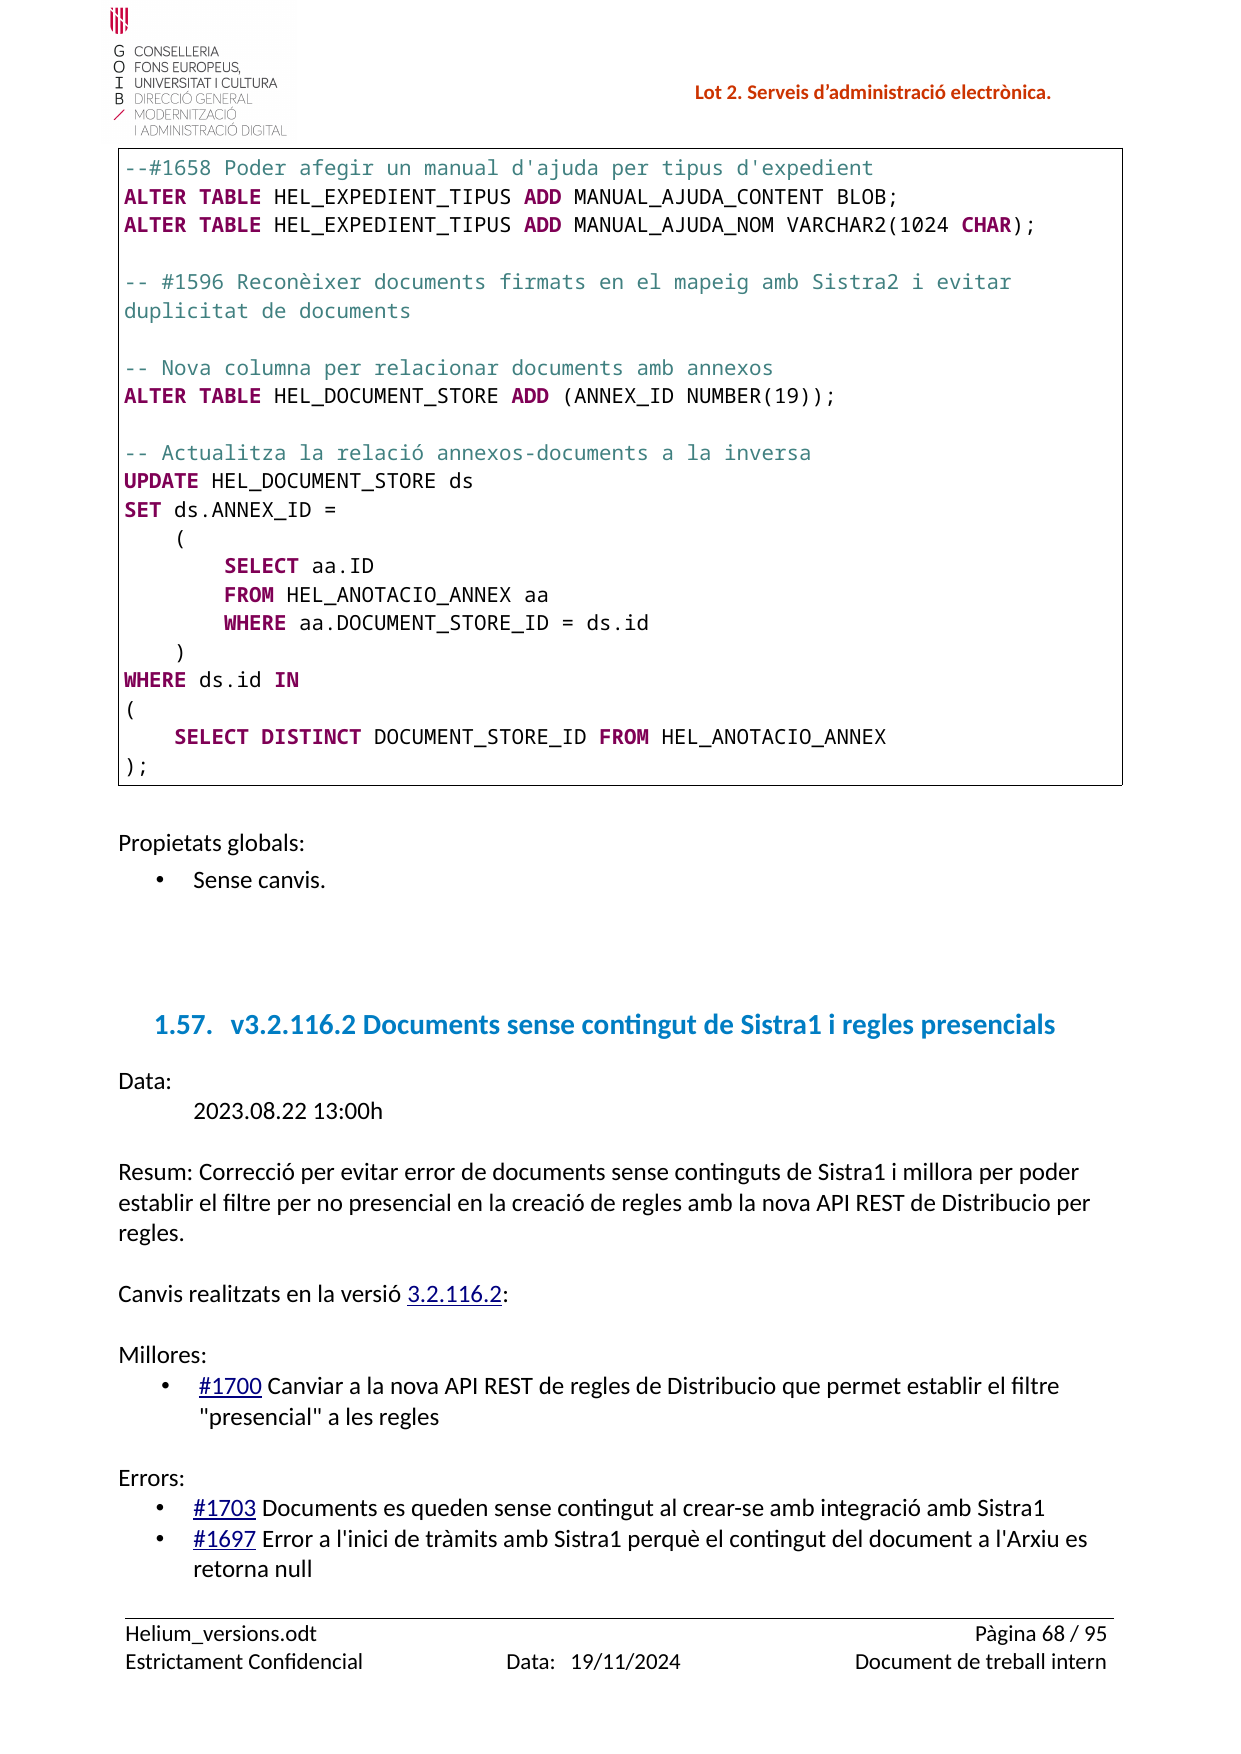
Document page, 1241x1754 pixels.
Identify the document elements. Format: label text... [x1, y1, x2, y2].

list Sense canvis. [156, 864, 1122, 894]
text Propietats globals: [118, 827, 1122, 858]
text Resum: Correcció per evitar error de documents sense continguts de Sistra1 i millora per poder establir el filtre per no presencial en la creació de regles amb la nova API REST de Distribucio per regles. [118, 1157, 1122, 1248]
picture [100, 0, 297, 144]
table_header --#1658 Poder afegir un manual d'ajuda per tipus d'expedient ALTER TABLE HEL_EXPEDIENT_TIPUS ADD MANUAL_AJUDA_CONTENT BLOB; ALTER TABLE HEL_EXPEDIENT_TIPUS ADD MANUAL_AJUDA_NOM VARCHAR2(1024 CHAR); -- #1596 Reconèixer documents firmats en el mapeig amb Sistra2 i evitar duplicitat de documents -- Nova columna per relacionar documents amb annexos ALTER TABLE HEL_DOCUMENT_STORE ADD (ANNEX_ID NUMBER(19)); -- Actualitza la relació annexos-documents a la inversa UPDATE HEL_DOCUMENT_STORE ds SET ds.ANNEX_ID = ( SELECT aa.ID FROM HEL_ANOTACIO_ANNEX aa WHERE aa.DOCUMENT_STORE_ID = ds.id ) WHERE ds.id IN ( SELECT DISTINCT DOCUMENT_STORE_ID FROM HEL_ANOTACIO_ANNEX ); [119, 149, 1122, 785]
list #1697 Error a l'inici de tràmits amb Sistra1 perquè el contingut del document a l'Arxiu es retorna null [156, 1523, 1122, 1584]
text 2023.08.22 13:00h [118, 1096, 1122, 1126]
list #1703 Documents es queden sense contingut al crear-se amb integració amb Sistra1 [156, 1492, 1122, 1523]
text Errors: [118, 1462, 1122, 1492]
text Millores: [118, 1340, 1122, 1370]
text Data: [118, 1065, 1122, 1096]
list #1700 Canviar a la nova API REST de regles de Distribucio que permet establir el filtre "presencial" a les regles [161, 1370, 1122, 1431]
text Canvis realitzats en la versió 3.2.116.2: [118, 1279, 1122, 1309]
subtitle v3.2.116.2 Documents sense contingut de Sistra1 i regles presencials [153, 1006, 1122, 1041]
